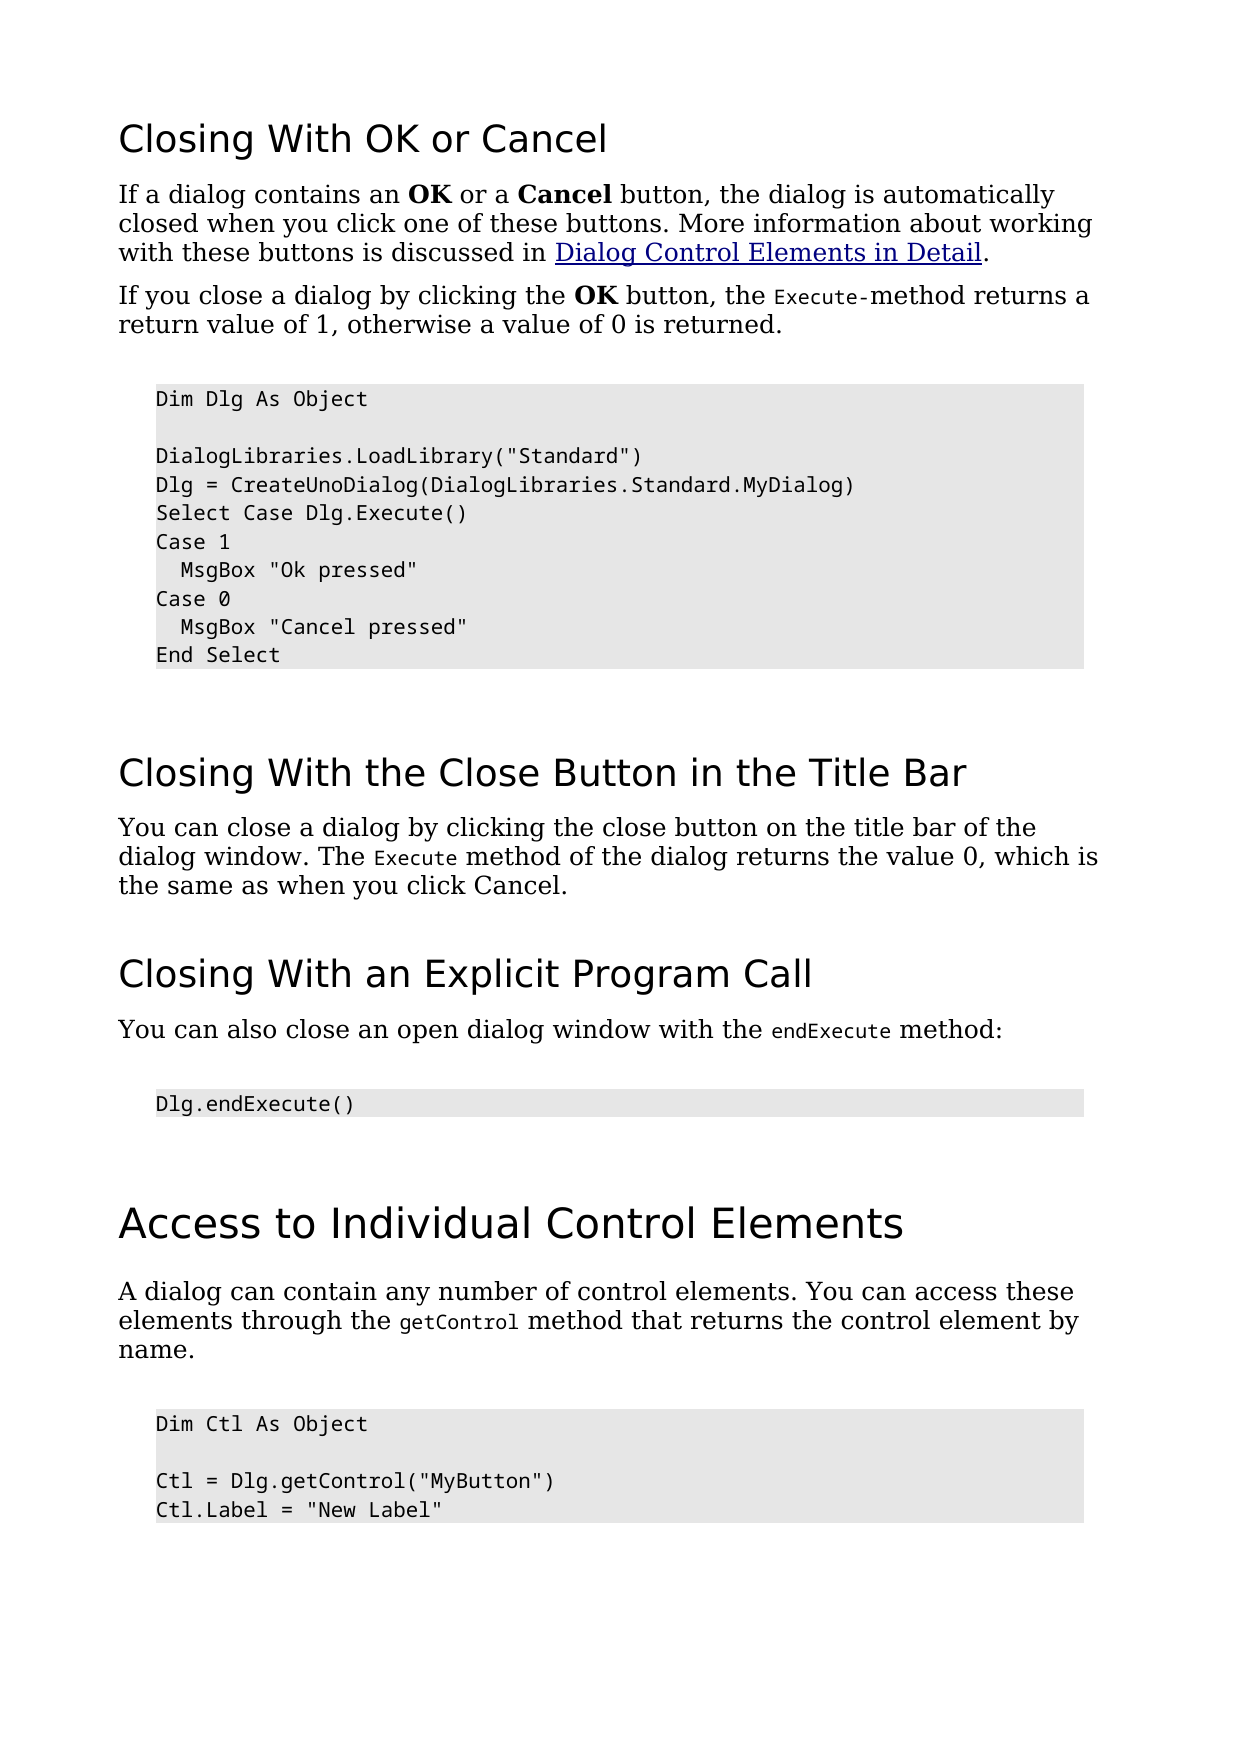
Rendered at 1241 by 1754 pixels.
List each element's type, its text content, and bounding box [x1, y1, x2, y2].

text If you close a dialog by clicking the OK button, the Execute-method returns a return value of 1, otherwise a value of 0 is returned. [118, 281, 1122, 339]
text A dialog can contain any number of control elements. You can access these elements through the getControl method that returns the control element by name. [118, 1277, 1122, 1364]
text Dim Dlg As Object DialogLibraries.LoadLibrary("Standard") Dlg = CreateUnoDialog(DialogLibraries.Standard.MyDialog) Select Case Dlg.Execute() Case 1 MsgBox "Ok pressed" Case 0 MsgBox "Cancel pressed" End Select [156, 384, 1084, 669]
subtitle Closing With the Close Button in the Title Bar [118, 751, 1122, 795]
text You can also close an open dialog window with the endExecute method: [118, 1015, 1122, 1044]
text If a dialog contains an OK or a Cancel button, the dialog is automatically closed when you click one of these buttons. More information about working with these buttons is discussed in Dialog Control Elements in Detail. [118, 180, 1122, 267]
text Dim Ctl As Object Ctl = Dlg.getControl("MyButton") Ctl.Label = "New Label" [156, 1409, 1084, 1523]
subtitle Closing With OK or Cancel [118, 118, 1122, 162]
subtitle Closing With an Explicit Program Call [118, 953, 1122, 997]
text You can close a dialog by clicking the close button on the title bar of the dialog window. The Execute method of the dialog returns the value 0, which is the same as when you click Cancel. [118, 813, 1122, 901]
subtitle Access to Individual Control Elements [118, 1200, 1122, 1248]
text Dlg.endExecute() [156, 1089, 1084, 1117]
